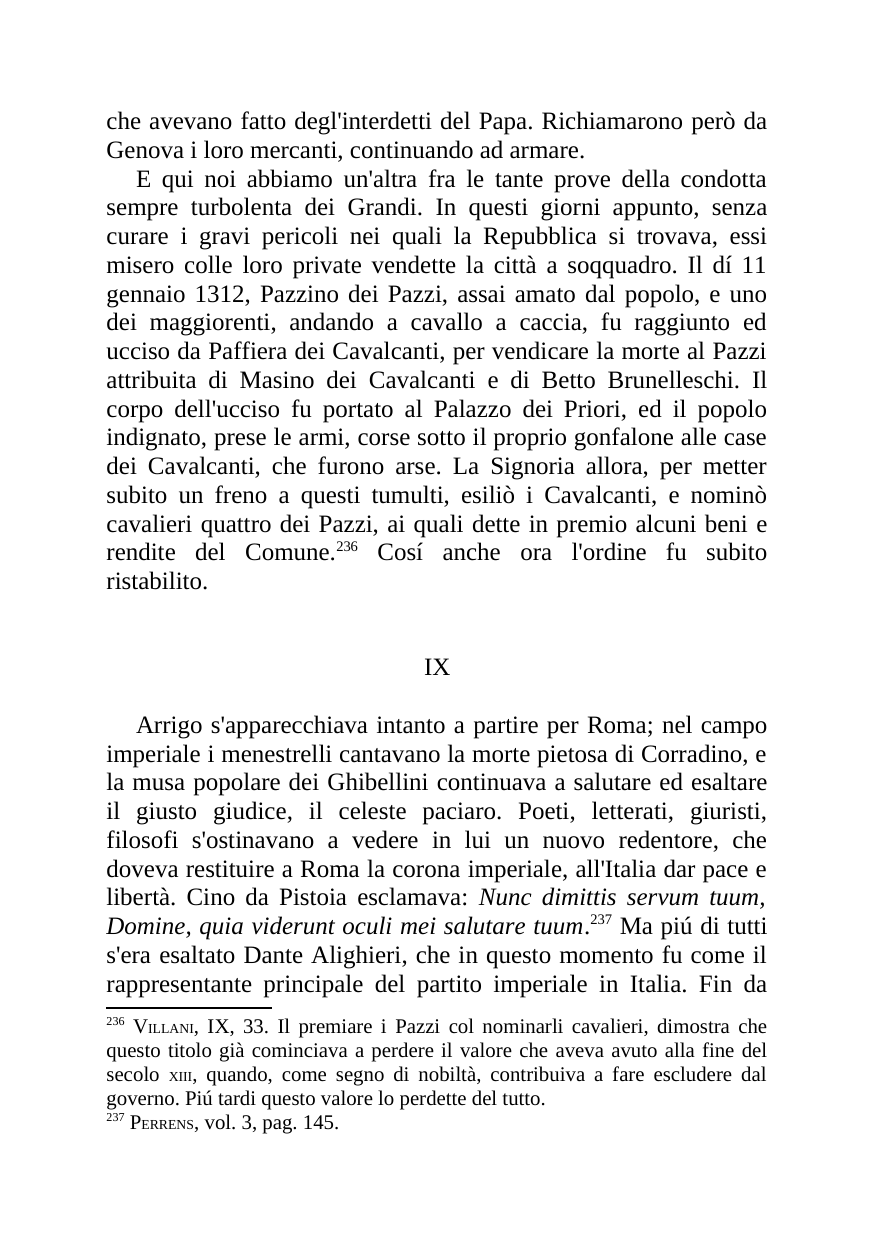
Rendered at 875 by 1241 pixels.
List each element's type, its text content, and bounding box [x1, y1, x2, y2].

text Villani, IX, 33. Il premiare i Pazzi col nominarli cavalieri, dimostra che questo titolo già cominciava a perdere il valore che aveva avuto alla fine del secolo xiii, quando, come segno di nobiltà, contribuiva a fare escludere dal governo. Piú tardi questo valore lo perdette del tutto. [106, 1014, 768, 1110]
text che avevano fatto degl'interdetti del Papa. Richiamarono però da Genova i loro mercanti, continuando ad armare. [106, 106, 768, 164]
text Perrens, vol. 3, pag. 145. [106, 1110, 768, 1134]
text Arrigo s'apparecchiava intanto a partire per Roma; nel campo imperiale i menestrelli cantavano la morte pietosa di Corradino, e la musa popolare dei Ghibellini continuava a salutare ed esaltare il giusto giudice, il celeste paciaro. Poeti, letterati, giuristi, filosofi s'ostinavano a vedere in lui un nuovo redentore, che doveva restituire a Roma la corona imperiale, all'Italia dar pace e libertà. Cino da Pistoia esclamava: Nunc dimittis servum tuum, Domine, quia viderunt oculi mei salutare tuum. Ma piú di tutti s'era esaltato Dante Alighieri, che in questo momento fu come il rappresentante principale del partito imperiale in Italia. Fin da [106, 710, 768, 997]
text IX [106, 652, 768, 681]
text E qui noi abbiamo un'altra fra le tante prove della condotta sempre turbolenta dei Grandi. In questi giorni appunto, senza curare i gravi pericoli nei quali la Repubblica si trovava, essi misero colle loro private vendette la città a soqquadro. Il dí 11 gennaio 1312, Pazzino dei Pazzi, assai amato dal popolo, e uno dei maggiorenti, andando a cavallo a caccia, fu raggiunto ed ucciso da Paffiera dei Cavalcanti, per vendicare la morte al Pazzi attribuita di Masino dei Cavalcanti e di Betto Brunelleschi. Il corpo dell'ucciso fu portato al Palazzo dei Priori, ed il popolo indignato, prese le armi, corse sotto il proprio gonfalone alle case dei Cavalcanti, che furono arse. La Signoria allora, per metter subito un freno a questi tumulti, esiliò i Cavalcanti, e nominò cavalieri quattro dei Pazzi, ai quali dette in premio alcuni beni e rendite del Comune. Cosí anche ora l'ordine fu subito ristabilito. [106, 164, 768, 595]
